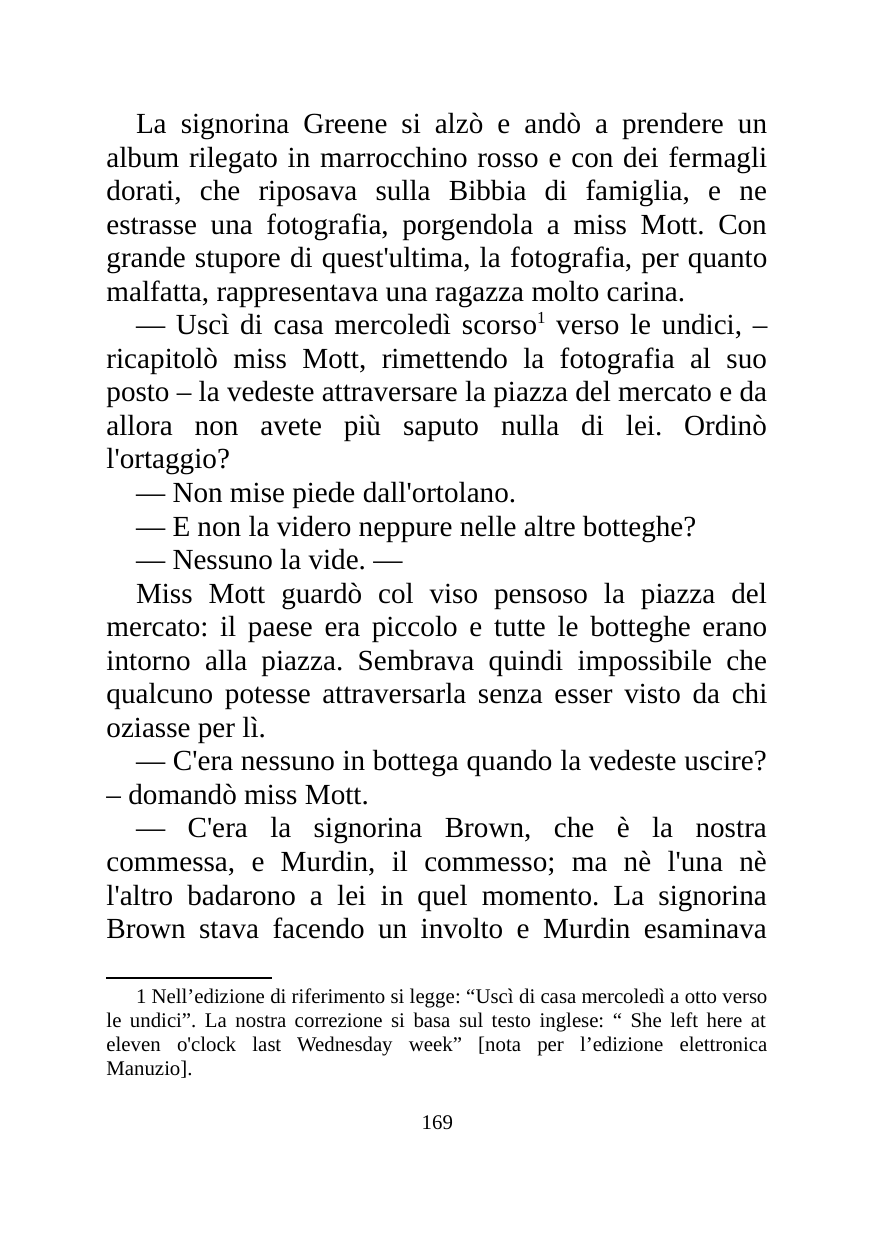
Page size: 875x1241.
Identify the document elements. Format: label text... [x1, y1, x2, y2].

text — Nessuno la vide. — [106, 542, 768, 576]
text — Uscì di casa mercoledì scorso verso le undici, – ricapitolò miss Mott, rimettendo la fotografia al suo posto – la vedeste attraversare la piazza del mercato e da allora non avete più saputo nulla di lei. Ordinò l'ortaggio? [106, 307, 768, 475]
text Nell’edizione di riferimento si legge: “Uscì di casa mercoledì a otto verso le undici”. La nostra correzione si basa sul testo inglese: “ She left here at eleven o'clock last Wednesday week” [nota per l’edizione elettronica Manuzio]. [106, 984, 768, 1080]
text — C'era nessuno in bottega quando la vedeste uscire? – domandò miss Mott. [106, 743, 768, 811]
text — E non la videro neppure nelle altre botteghe? [106, 509, 768, 542]
text — Non mise piede dall'ortolano. [106, 475, 768, 509]
text — C'era la signorina Brown, che è la nostra commessa, e Murdin, il commesso; ma nè l'una nè l'altro badarono a lei in quel momento. La signorina Brown stava facendo un involto e Murdin esaminava [106, 811, 768, 945]
text Miss Mott guardò col viso pensoso la piazza del mercato: il paese era piccolo e tutte le botteghe erano intorno alla piazza. Sembrava quindi impossibile che qualcuno potesse attraversarla senza esser visto da chi oziasse per lì. [106, 576, 768, 743]
text La signorina Greene si alzò e andò a prendere un album rilegato in marrocchino rosso e con dei fermagli dorati, che riposava sulla Bibbia di famiglia, e ne estrasse una fotografia, porgendola a miss Mott. Con grande stupore di quest'ultima, la fotografia, per quanto malfatta, rappresentava una ragazza molto carina. [106, 106, 768, 307]
